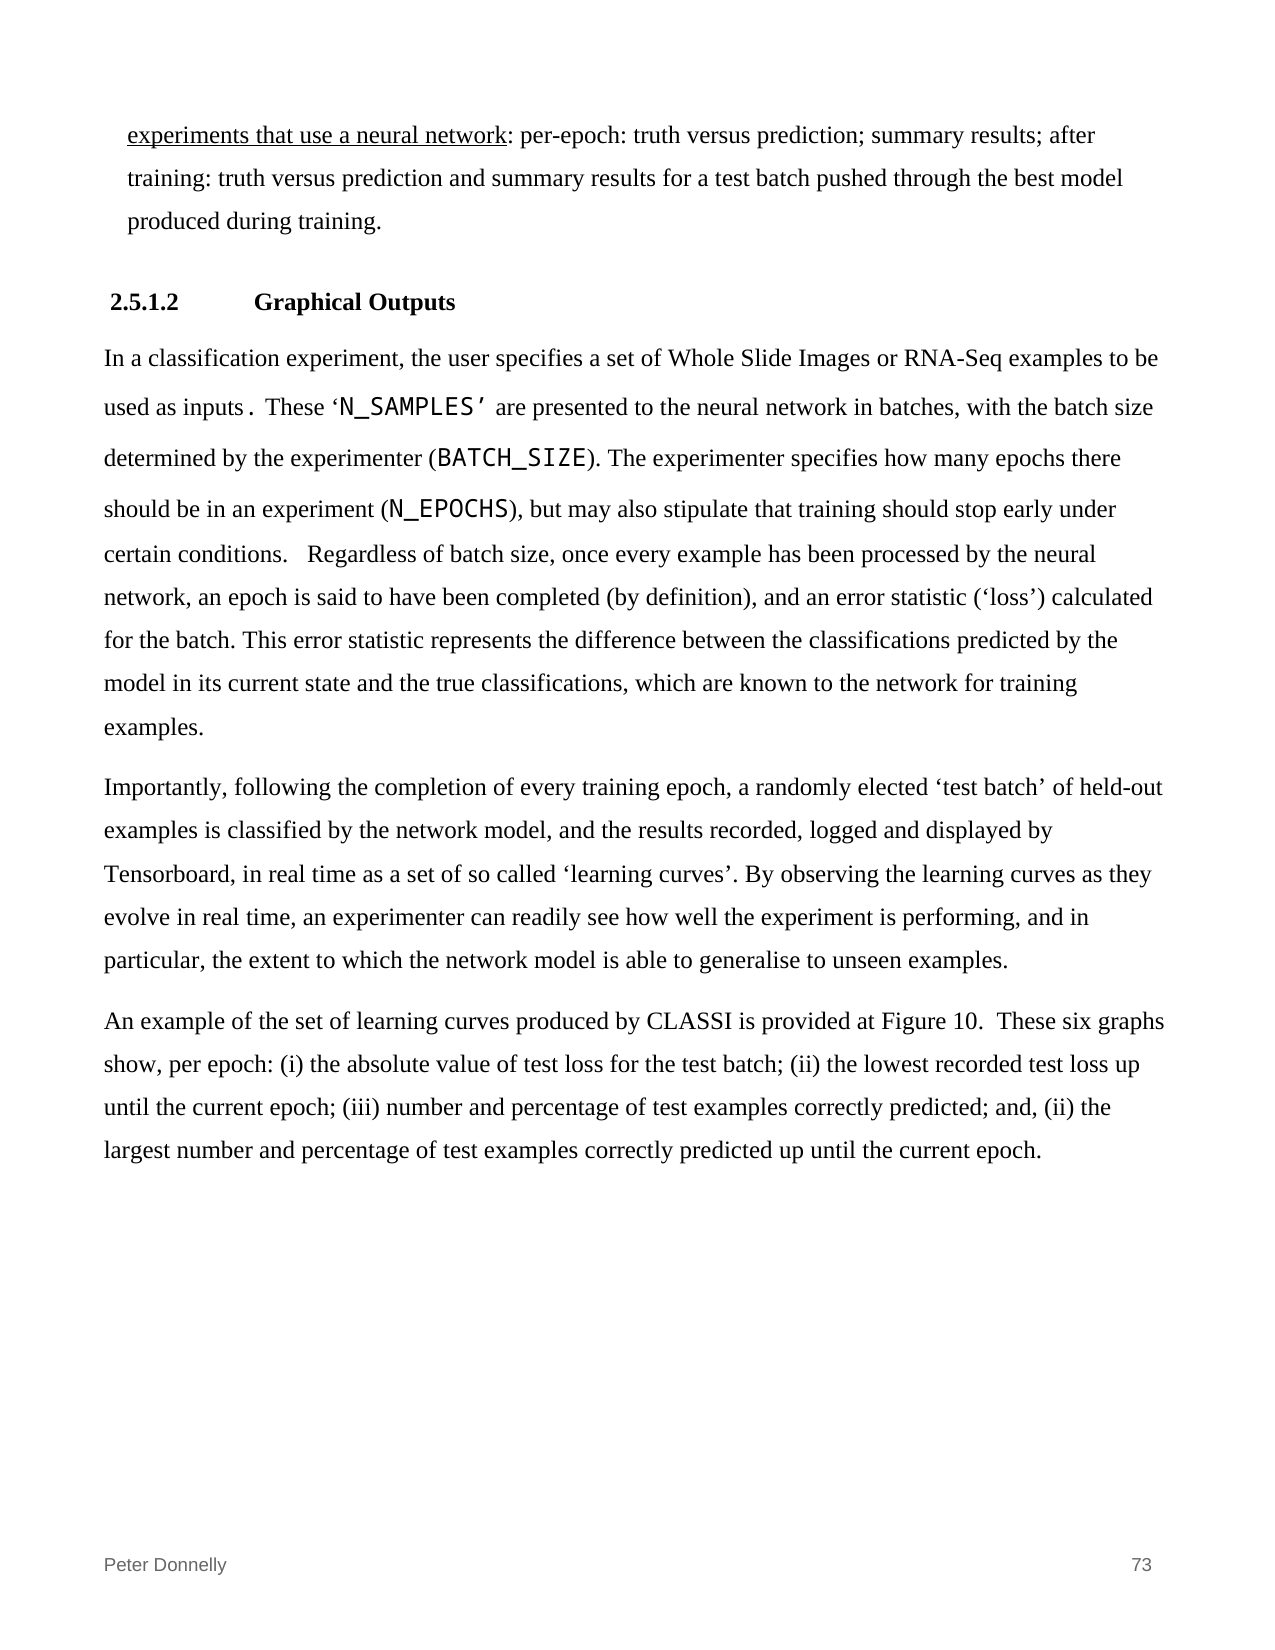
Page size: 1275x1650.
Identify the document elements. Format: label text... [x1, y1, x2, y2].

text experiments that use a neural network: per-epoch: truth versus prediction; summary results; after training: truth versus prediction and summary results for a test batch pushed through the best model produced during training. [127, 120, 1181, 235]
subtitle Graphical Outputs [103, 287, 1181, 316]
text In a classification experiment, the user specifies a set of Whole Slide Images or RNA-Seq examples to be used as inputs. These ‘N_SAMPLES’ are presented to the neural network in batches, with the batch size determined by the experimenter (BATCH_SIZE). The experimenter specifies how many epochs there should be in an experiment (N_EPOCHS), but may also stipulate that training should stop early under certain conditions. Regardless of batch size, once every example has been processed by the neural network, an epoch is said to have been completed (by definition), and an error statistic (‘loss’) calculated for the batch. This error statistic represents the difference between the classifications predicted by the model in its current state and the true classifications, which are known to the network for training examples. [103, 343, 1181, 740]
text Importantly, following the completion of every training epoch, a randomly elected ‘test batch’ of held-out examples is classified by the network model, and the results recorded, logged and displayed by Tensorboard, in real time as a set of so called ‘learning curves’. By observing the learning curves as they evolve in real time, an experimenter can readily see how well the experiment is performing, and in particular, the extent to which the network model is able to generalise to unseen examples. [103, 772, 1181, 974]
text An example of the set of learning curves produced by CLASSI is provided at Figure 10. These six graphs show, per epoch: (i) the absolute value of test loss for the test batch; (ii) the lowest recorded test loss up until the current epoch; (iii) number and percentage of test examples correctly predicted; and, (ii) the largest number and percentage of test examples correctly predicted up until the current epoch. [103, 1006, 1181, 1164]
